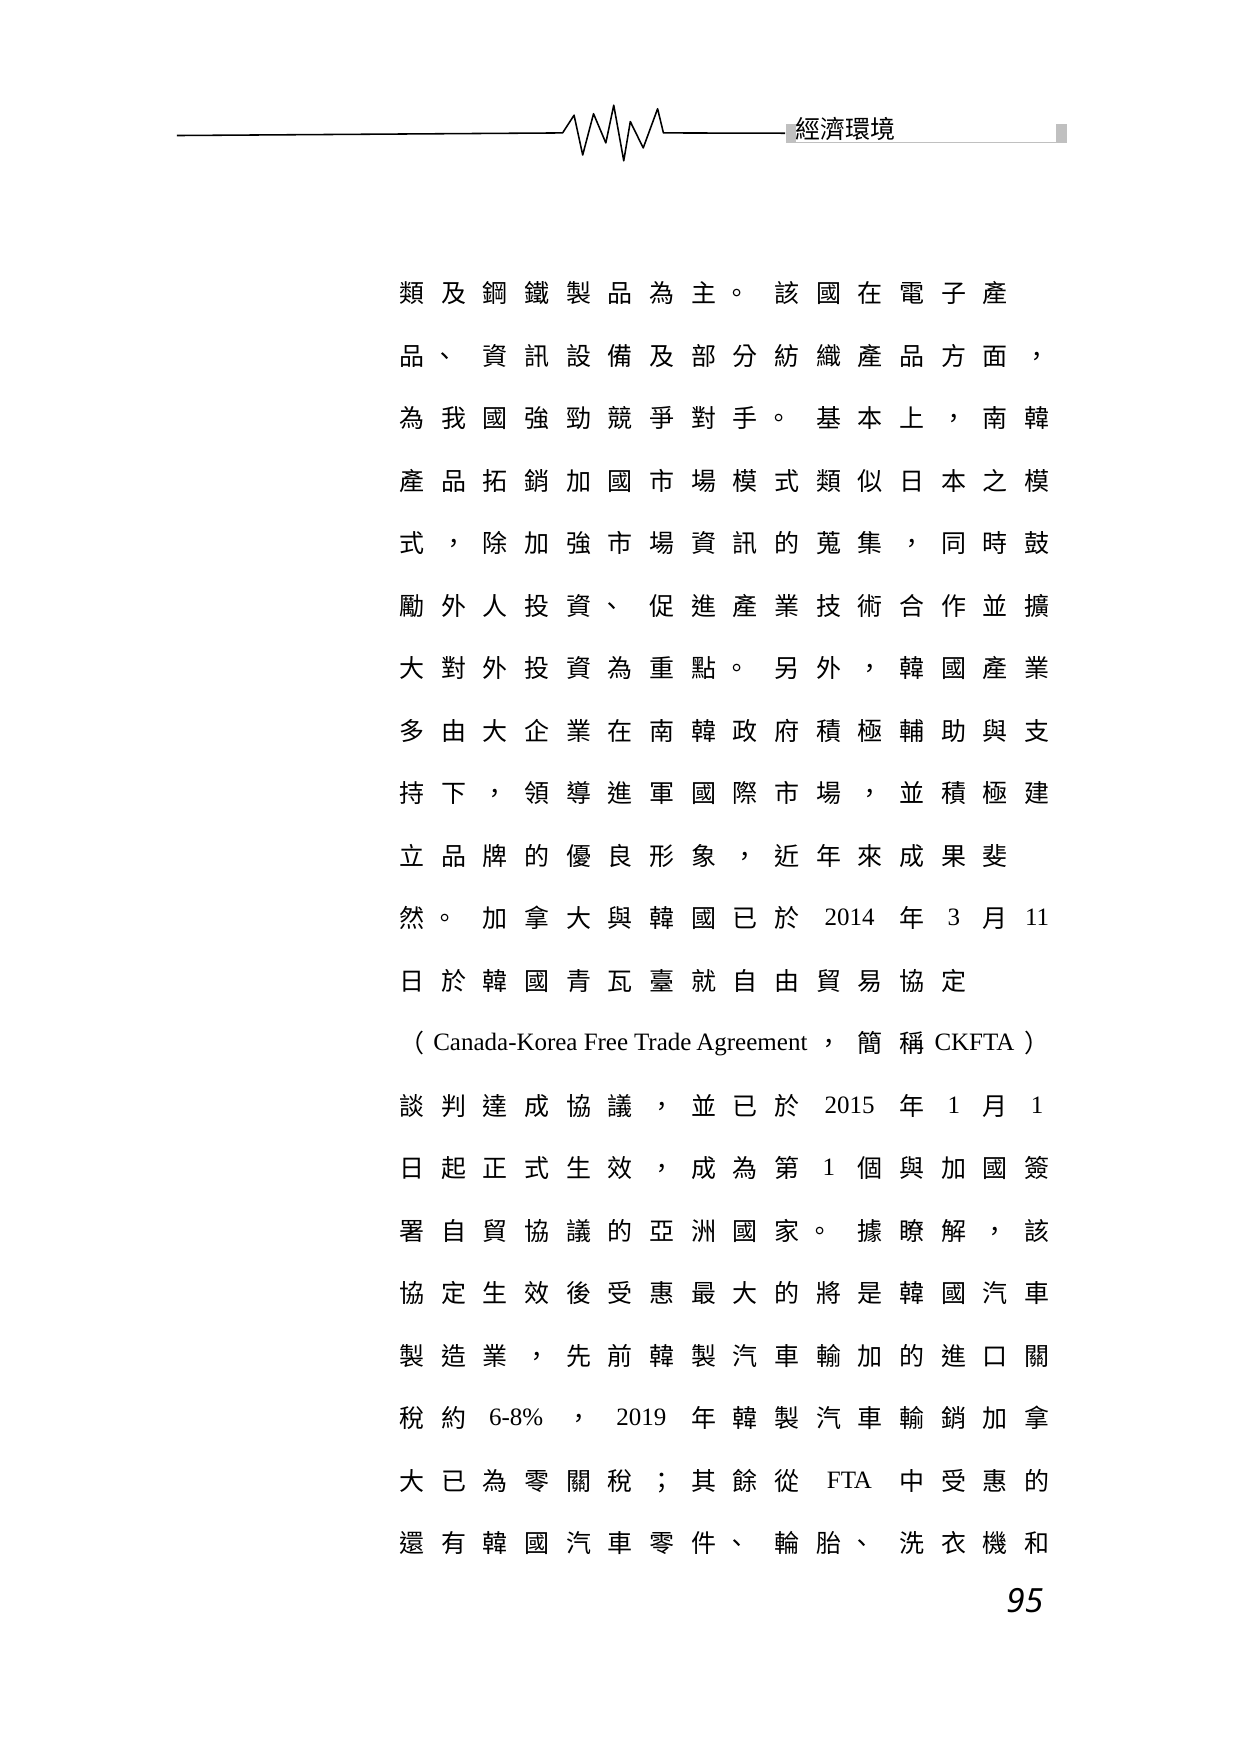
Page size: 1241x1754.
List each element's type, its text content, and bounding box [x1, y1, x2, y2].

text 類及鋼鐵製品為主。該國在電子產品、資訊設備及部分紡織產品方面，為我國強勁競爭對手。基本上，南韓產品拓銷加國市場模式類似日本之模式，除加強市場資訊的蒐集，同時鼓勵外人投資、促進產業技術合作並擴大對外投資為重點。另外，韓國產業多由大企業在南韓政府積極輔助與支持下，領導進軍國際市場，並積極建立品牌的優良形象，近年來成果斐然。加拿大與韓國已於2014年3月11日於韓國青瓦臺就自由貿易協定（Canada-Korea Free Trade Agreement，簡稱CKFTA）談判達成協議，並已於2015年1月1日起正式生效，成為第1個與加國簽署自貿協議的亞洲國家。據瞭解，該協定生效後受惠最大的將是韓國汽車製造業，先前韓製汽車輸加的進口關稅約6-8%，2019年韓製汽車輸銷加拿大已為零關稅；其餘從FTA中受惠的還有韓國汽車零件、輪胎、洗衣機和 [306, 250, 1058, 1563]
